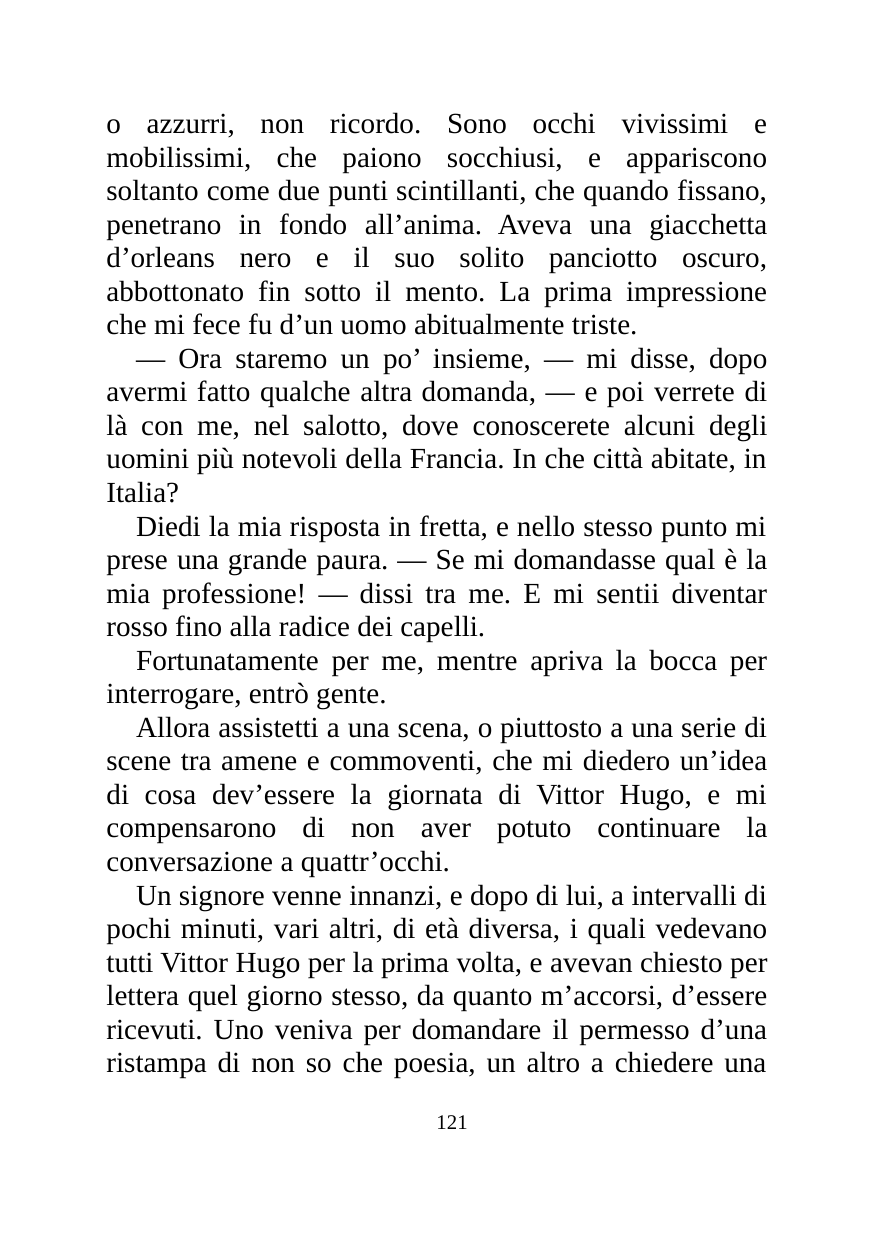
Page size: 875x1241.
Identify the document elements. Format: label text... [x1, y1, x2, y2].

text Un signore venne innanzi, e dopo di lui, a intervalli di pochi minuti, vari altri, di età diversa, i quali vedevano tutti Vittor Hugo per la prima volta, e avevan chiesto per lettera quel giorno stesso, da quanto m’accorsi, d’essere ricevuti. Uno veniva per domandare il permesso d’una ristampa di non so che poesia, un altro a chiedere una [106, 878, 768, 1079]
text Fortunatamente per me, mentre apriva la bocca per interrogare, entrò gente. [106, 643, 768, 710]
text Diedi la mia risposta in fretta, e nello stesso punto mi prese una grande paura. — Se mi domandasse qual è la mia professione! — dissi tra me. E mi sentii diventar rosso fino alla radice dei capelli. [106, 509, 768, 643]
text — Ora staremo un po’ insieme, — mi disse, dopo avermi fatto qualche altra domanda, — e poi verrete di là con me, nel salotto, dove conoscerete alcuni degli uomini più notevoli della Francia. In che città abitate, in Italia? [106, 341, 768, 509]
text o azzurri, non ricordo. Sono occhi vivissimi e mobilissimi, che paiono socchiusi, e appariscono soltanto come due punti scintillanti, che quando fissano, penetrano in fondo all’anima. Aveva una giacchetta d’orleans nero e il suo solito panciotto oscuro, abbottonato fin sotto il mento. La prima impressione che mi fece fu d’un uomo abitualmente triste. [106, 106, 768, 341]
text Allora assistetti a una scena, o piuttosto a una serie di scene tra amene e commoventi, che mi diedero un’idea di cosa dev’essere la giornata di Vittor Hugo, e mi compensarono di non aver potuto continuare la conversazione a quattr’occhi. [106, 710, 768, 878]
